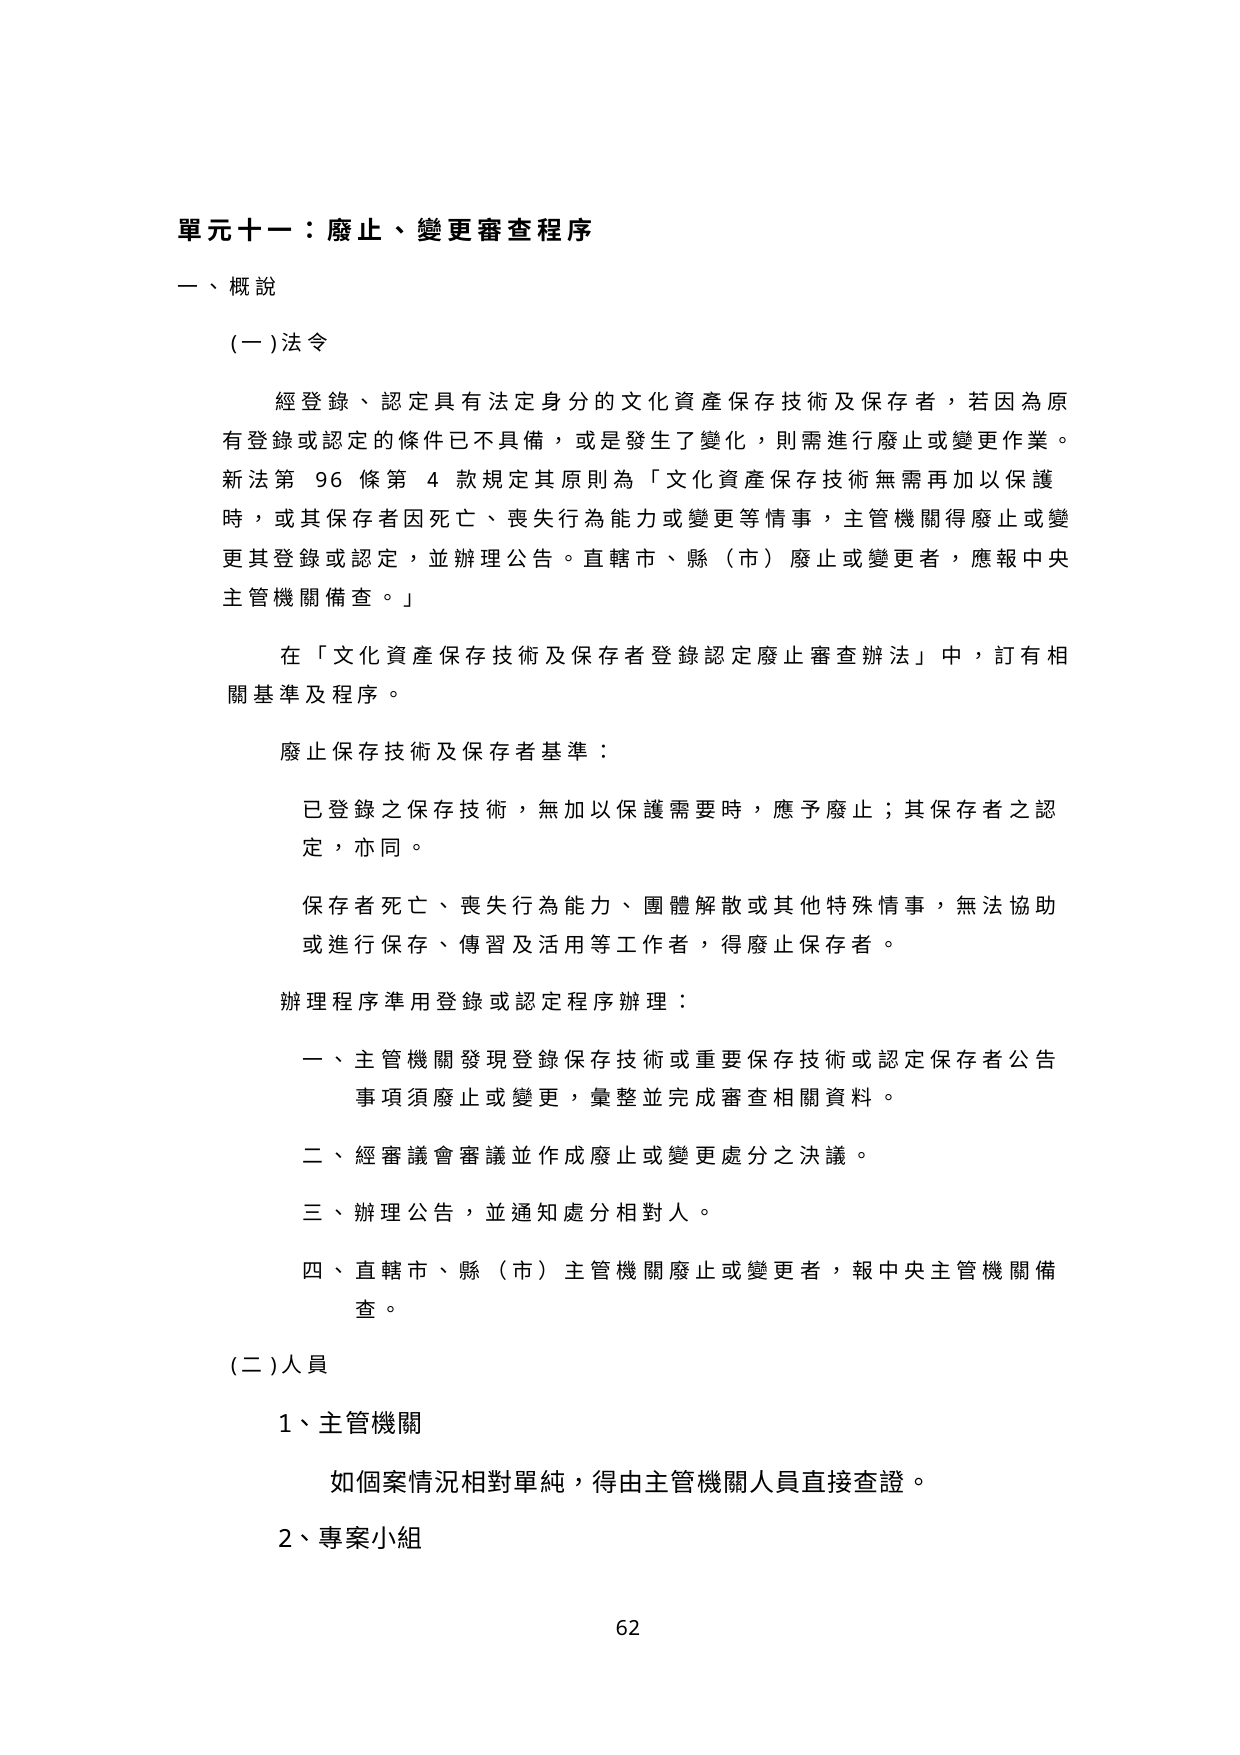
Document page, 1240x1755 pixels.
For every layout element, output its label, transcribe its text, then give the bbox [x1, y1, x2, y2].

text 辦理程序準用登錄或認定程序辦理： [280, 987, 1240, 1016]
text 事項須廢止或變更，彙整並完成審查相關資料。 [355, 1083, 1240, 1112]
text 單元十一：廢止、變更審查程序 [177, 213, 1240, 247]
text 已登錄之保存技術，無加以保護需要時，應予廢止；其保存者之認 [302, 795, 1240, 823]
text 二、經審議會審議並作成廢止或變更處分之決議。 [302, 1141, 1240, 1169]
text 經登錄、認定具有法定身分的文化資產保存技術及保存者，若因為原有登錄或認定的條件已不具備，或是發生了變化，則需進行廢止或變更作業。新法第 96 條第 4 款規定其原則為「文化資產保存技術無需再加以保護時，或其保存者因死亡、喪失行為能力或變更等情事，主管機關得廢止或變更其登錄或認定，並辦理公告。直轄市、縣（市）廢止或變更者，應報中央主管機關備查。」 [222, 387, 1080, 611]
text 三、辦理公告，並通知處分相對人。 [302, 1198, 1240, 1227]
text 關基準及程序。 [227, 680, 1240, 708]
text 四、直轄市、縣（市）主管機關廢止或變更者，報中央主管機關備 [302, 1256, 1240, 1284]
text 或進行保存、傳習及活用等工作者，得廢止保存者。 [302, 930, 1240, 958]
text 在「文化資產保存技術及保存者登錄認定廢止審查辦法」中，訂有相 [280, 641, 1240, 669]
text 定，亦同。 [302, 833, 1240, 862]
text 廢止保存技術及保存者基準： [280, 737, 1240, 766]
text 1、主管機關 [277, 1405, 1240, 1439]
text 62 [615, 1613, 1240, 1641]
text 一、主管機關發現登錄保存技術或重要保存技術或認定保存者公告 [302, 1045, 1240, 1073]
text 查。 [355, 1295, 1240, 1323]
text 2、專案小組 [277, 1521, 1240, 1555]
text 保存者死亡、喪失行為能力、團體解散或其他特殊情事，無法協助 [302, 891, 1240, 919]
text 如個案情況相對單純，得由主管機關人員直接查證。 [330, 1465, 1240, 1499]
text (二)人員 [227, 1351, 1240, 1379]
text 一、概說 [177, 272, 1240, 300]
text (一)法令 [227, 328, 1240, 356]
